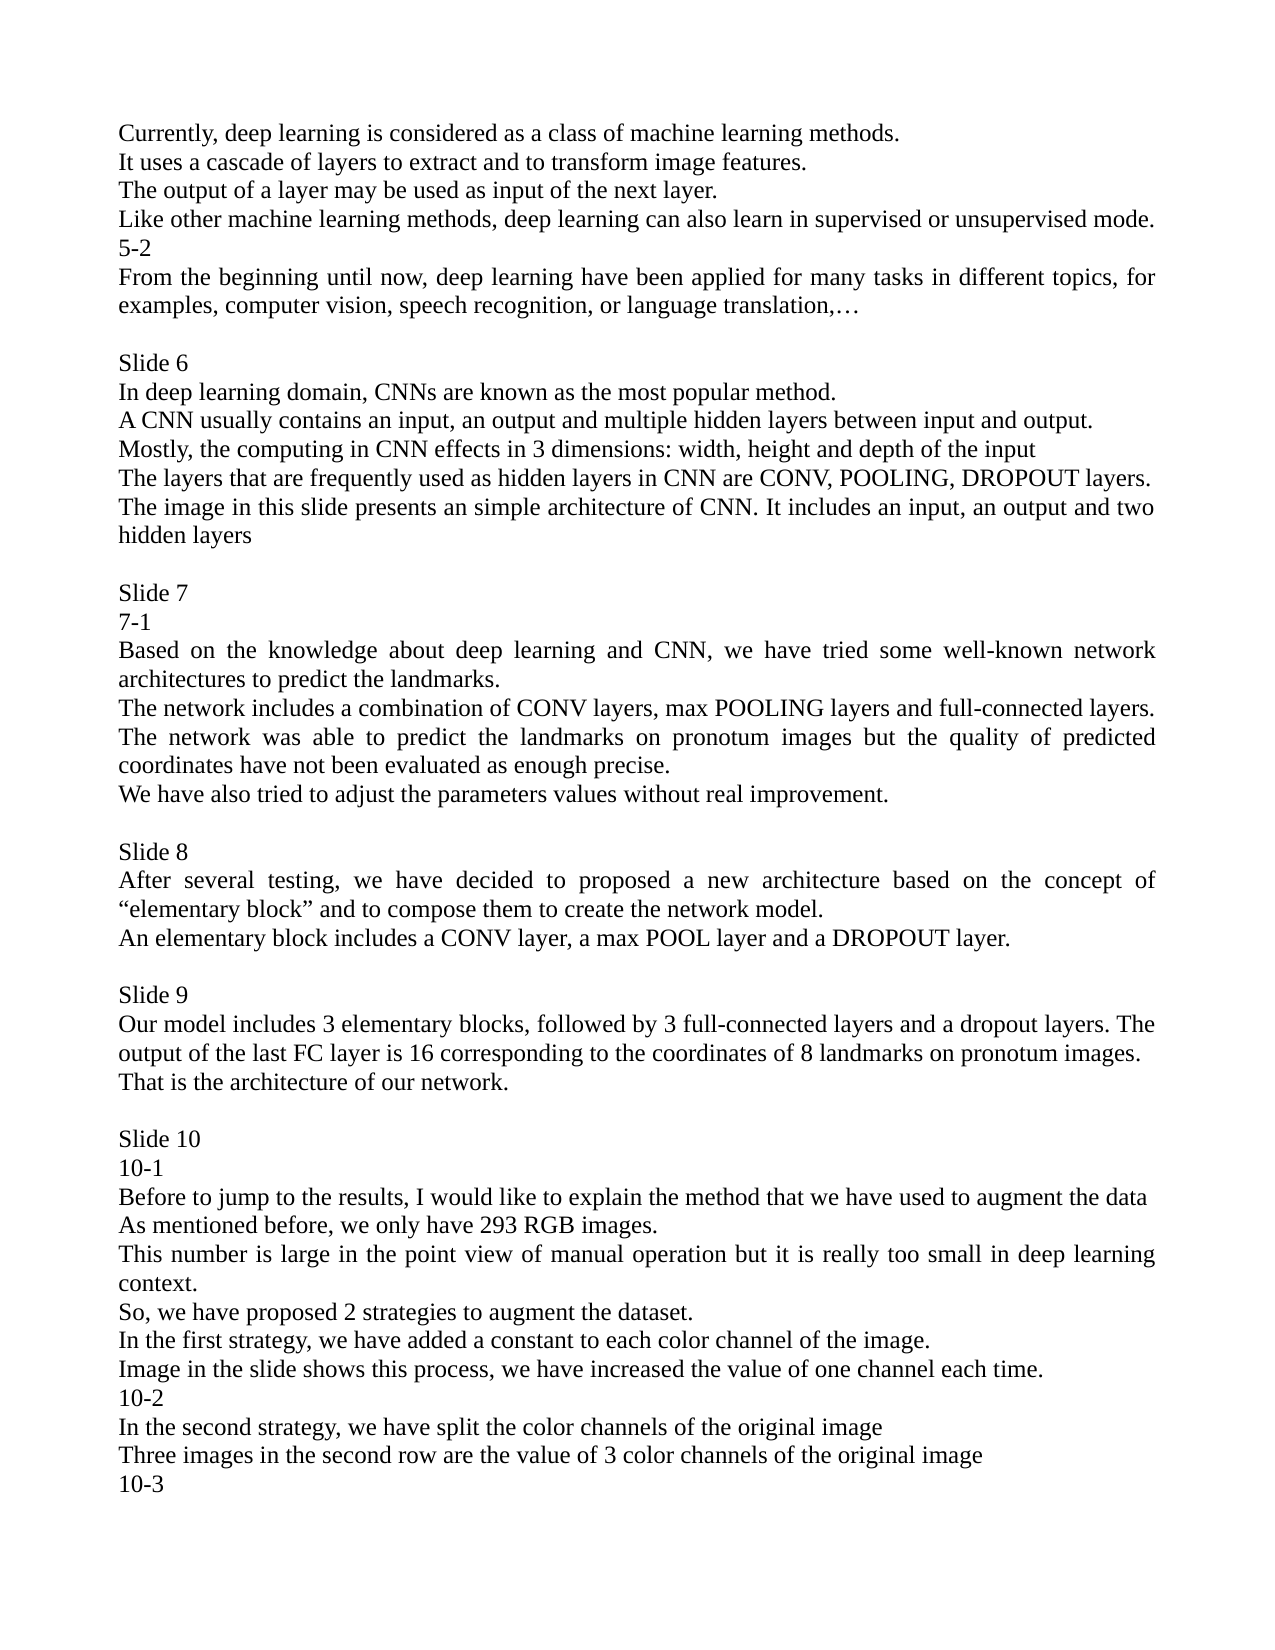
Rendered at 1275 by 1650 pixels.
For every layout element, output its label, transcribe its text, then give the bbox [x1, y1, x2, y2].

text Slide 6 [118, 348, 1157, 377]
text In the second strategy, we have split the color channels of the original image [118, 1412, 1157, 1441]
text Slide 7 [118, 578, 1157, 607]
text This number is large in the point view of manual operation but it is really too small in deep learning context. [118, 1239, 1157, 1297]
text The layers that are frequently used as hidden layers in CNN are CONV, POOLING, DROPOUT layers. [118, 463, 1157, 492]
text We have also tried to adjust the parameters values without real improvement. [118, 779, 1157, 808]
text Our model includes 3 elementary blocks, followed by 3 full-connected layers and a dropout layers. The output of the last FC layer is 16 corresponding to the coordinates of 8 landmarks on pronotum images. [118, 1009, 1157, 1067]
text Slide 8 [118, 837, 1157, 866]
text From the beginning until now, deep learning have been applied for many tasks in different topics, for examples, computer vision, speech recognition, or language translation,… [118, 262, 1157, 319]
text After several testing, we have decided to proposed a new architecture based on the concept of “elementary block” and to compose them to create the network model. [118, 866, 1157, 923]
text The output of a layer may be used as input of the next layer. [118, 176, 1157, 204]
text A CNN usually contains an input, an output and multiple hidden layers between input and output. [118, 406, 1157, 434]
text 10-3 [118, 1469, 1157, 1498]
text That is the architecture of our network. [118, 1067, 1157, 1096]
text So, we have proposed 2 strategies to augment the dataset. [118, 1297, 1157, 1326]
text An elementary block includes a CONV layer, a max POOL layer and a DROPOUT layer. [118, 923, 1157, 952]
text The image in this slide presents an simple architecture of CNN. It includes an input, an output and two hidden layers [118, 492, 1157, 549]
text Before to jump to the results, I would like to explain the method that we have used to augment the data [118, 1182, 1157, 1211]
text The network includes a combination of CONV layers, max POOLING layers and full-connected layers. [118, 693, 1157, 722]
text It uses a cascade of layers to extract and to transform image features. [118, 147, 1157, 176]
text In the first strategy, we have added a constant to each color channel of the image. [118, 1326, 1157, 1354]
text Currently, deep learning is considered as a class of machine learning methods. [118, 118, 1157, 147]
text Mostly, the computing in CNN effects in 3 dimensions: width, height and depth of the input [118, 434, 1157, 463]
text Image in the slide shows this process, we have increased the value of one channel each time. [118, 1354, 1157, 1383]
text The network was able to predict the landmarks on pronotum images but the quality of predicted coordinates have not been evaluated as enough precise. [118, 722, 1157, 779]
text As mentioned before, we only have 293 RGB images. [118, 1211, 1157, 1239]
text 10-2 [118, 1383, 1157, 1412]
text Three images in the second row are the value of 3 color channels of the original image [118, 1441, 1157, 1469]
text 10-1 [118, 1153, 1157, 1182]
text Slide 9 [118, 981, 1157, 1009]
text 7-1 [118, 607, 1157, 636]
text Like other machine learning methods, deep learning can also learn in supervised or unsupervised mode. [118, 204, 1157, 233]
text Based on the knowledge about deep learning and CNN, we have tried some well-known network architectures to predict the landmarks. [118, 636, 1157, 693]
text In deep learning domain, CNNs are known as the most popular method. [118, 377, 1157, 406]
text 5-2 [118, 233, 1157, 262]
text Slide 10 [118, 1124, 1157, 1153]
